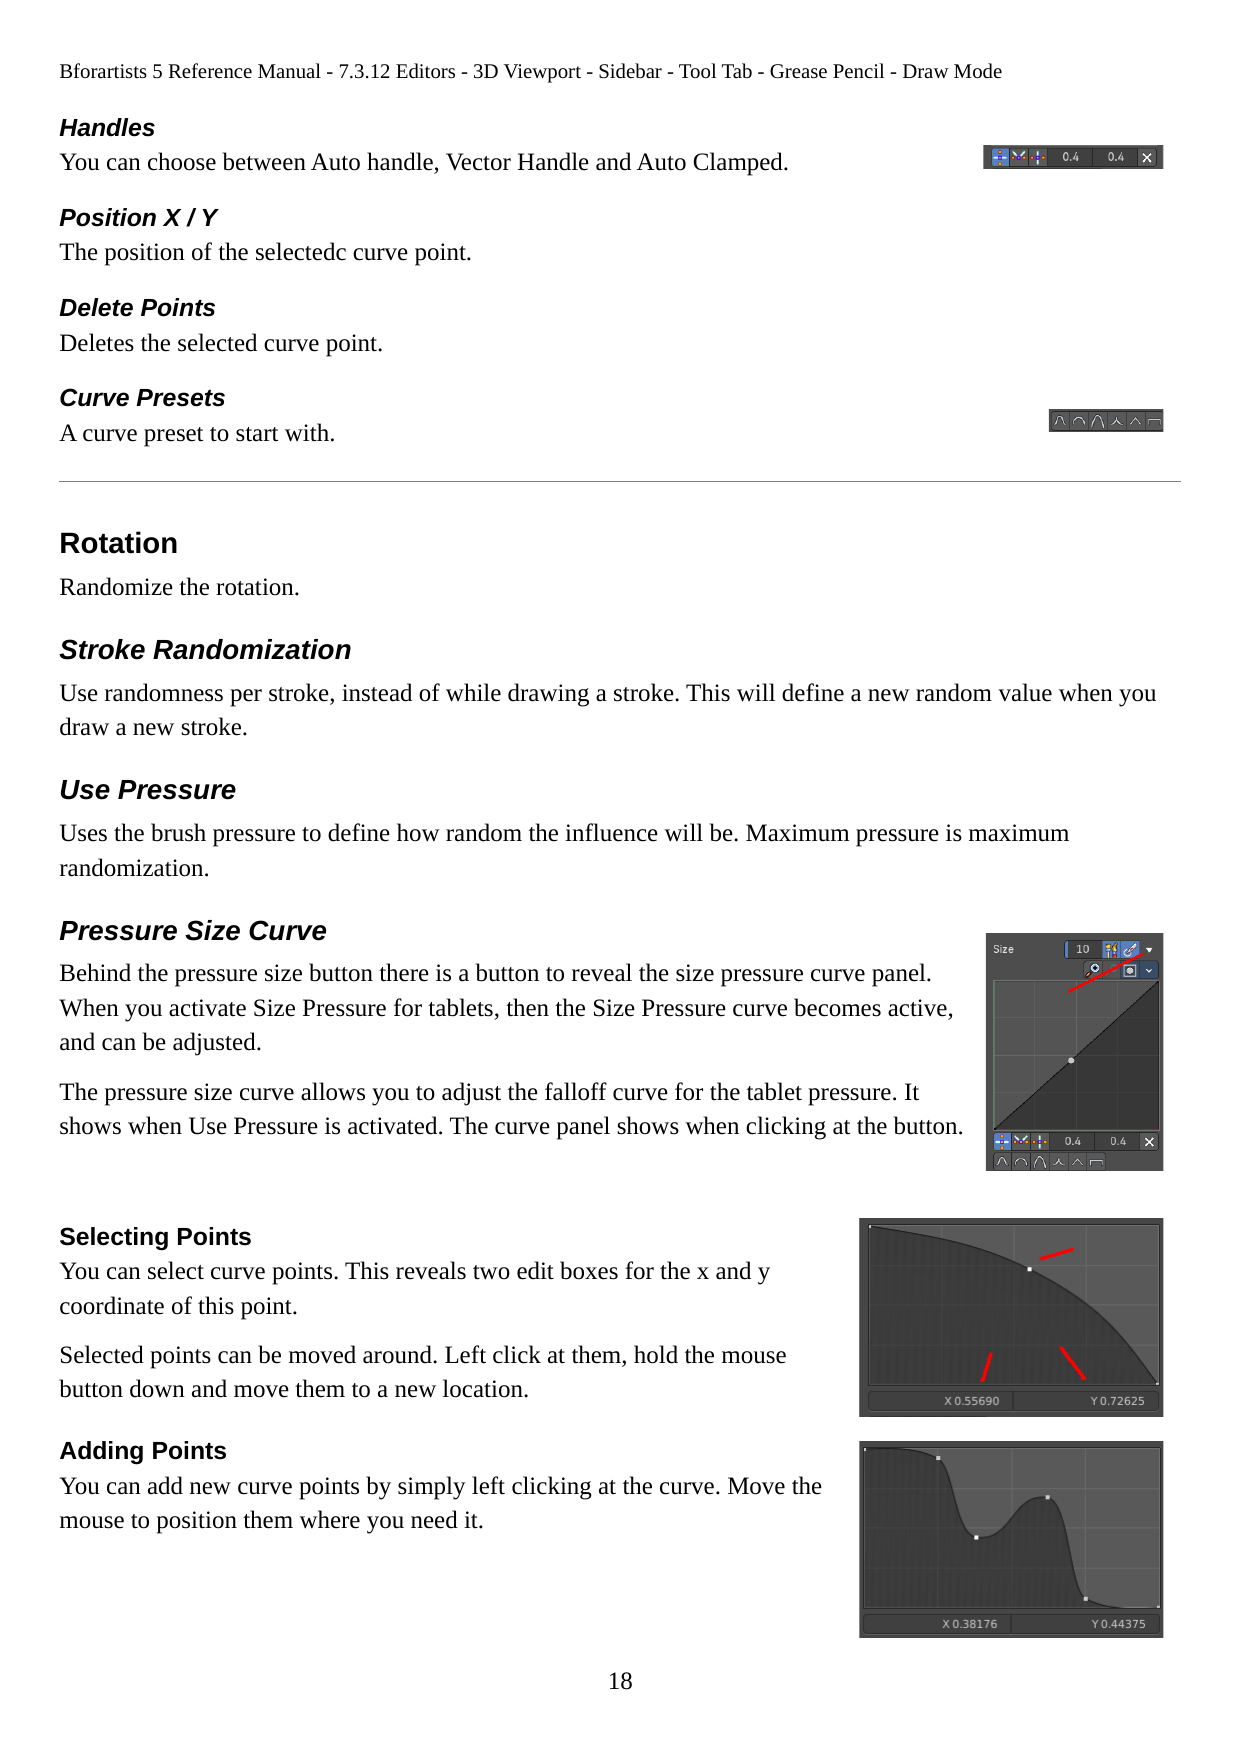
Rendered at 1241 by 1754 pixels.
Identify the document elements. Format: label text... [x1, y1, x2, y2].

subtitle Selecting Points [59, 1222, 859, 1250]
text Selected points can be moved around. Left click at them, hold the mouse button down and move them to a new location. [59, 1340, 859, 1403]
text Randomize the rotation. [59, 572, 1181, 601]
text You can choose between Auto handle, Vector Handle and Auto Clamped. [59, 147, 1181, 176]
subtitle Pressure Size Curve [59, 914, 1181, 946]
text A curve preset to start with. [59, 418, 1181, 446]
subtitle Handles [59, 113, 1181, 141]
text Deletes the selected curve point. [59, 328, 1181, 356]
subtitle Use Pressure [59, 774, 1181, 806]
subtitle Curve Presets [59, 383, 1181, 411]
picture [859, 1218, 1164, 1417]
text Behind the pressure size button there is a button to reveal the size pressure curve panel. When you activate Size Pressure for tablets, then the Size Pressure curve becomes active, and can be adjusted. [59, 958, 985, 1056]
picture [985, 933, 1164, 1171]
subtitle Delete Points [59, 293, 1181, 321]
subtitle Adding Points [59, 1436, 1181, 1464]
text The position of the selectedc curve point. [59, 237, 1181, 266]
picture [983, 145, 1164, 169]
text You can select curve points. This reveals two edit boxes for the x and y coordinate of this point. [59, 1256, 859, 1320]
subtitle [1164, 1222, 1181, 1250]
subtitle Rotation [59, 526, 1181, 559]
text You can add new curve points by simply left clicking at the curve. Move the mouse to position them where you need it. [59, 1471, 859, 1534]
text Use randomness per stroke, instead of while drawing a stroke. This will define a new random value when you draw a new stroke. [59, 678, 1181, 741]
text The pressure size curve allows you to adjust the falloff curve for the tablet pressure. It shows when Use Pressure is activated. The curve panel shows when clicking at the button. [59, 1077, 985, 1140]
picture [1048, 409, 1164, 432]
subtitle Stroke Randomization [59, 633, 1181, 665]
text Uses the brush pressure to define how random the influence will be. Maximum pressure is maximum randomization. [59, 818, 1181, 881]
subtitle Position X / Y [59, 203, 1181, 231]
picture [859, 1441, 1164, 1638]
